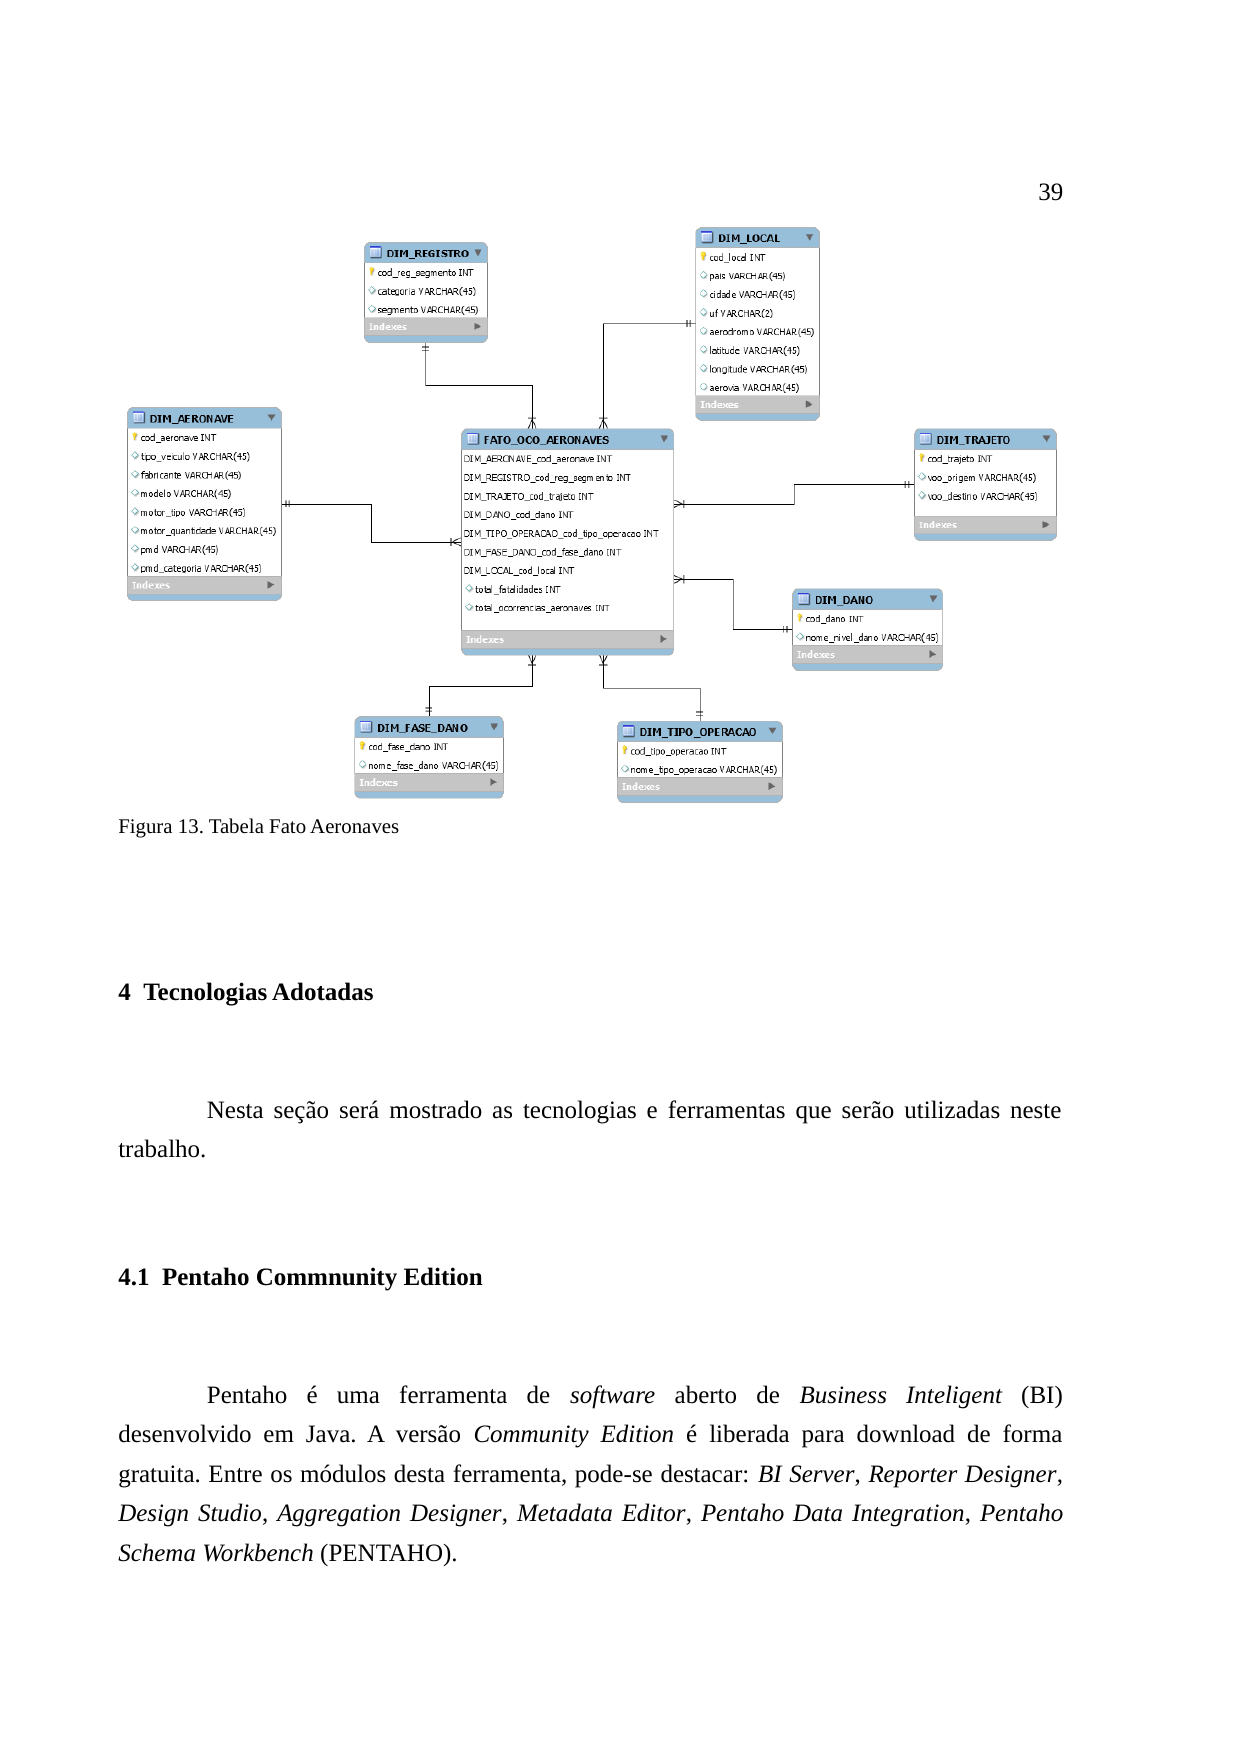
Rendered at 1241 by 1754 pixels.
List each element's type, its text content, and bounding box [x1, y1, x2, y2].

subtitle Tecnologias Adotadas [118, 977, 1063, 1006]
text Pentaho é uma ferramenta de software aberto de Business Inteligent (BI) desenvolvido em Java. A versão Community Edition é liberada para download de forma gratuita. Entre os módulos desta ferramenta, pode-se destacar: BI Server, Reporter Designer, Design Studio, Aggregation Designer, Metadata Editor, Pentaho Data Integration, Pentaho Schema Workbench (PENTAHO). [118, 1380, 1063, 1567]
text Figura 13. Tabela Fato Aeronaves [118, 810, 1063, 838]
text Nesta seção será mostrado as tecnologias e ferramentas que serão utilizadas neste trabalho. [118, 1095, 1063, 1163]
subtitle Pentaho Commnunity Edition [118, 1262, 1063, 1291]
picture [118, 219, 1063, 810]
